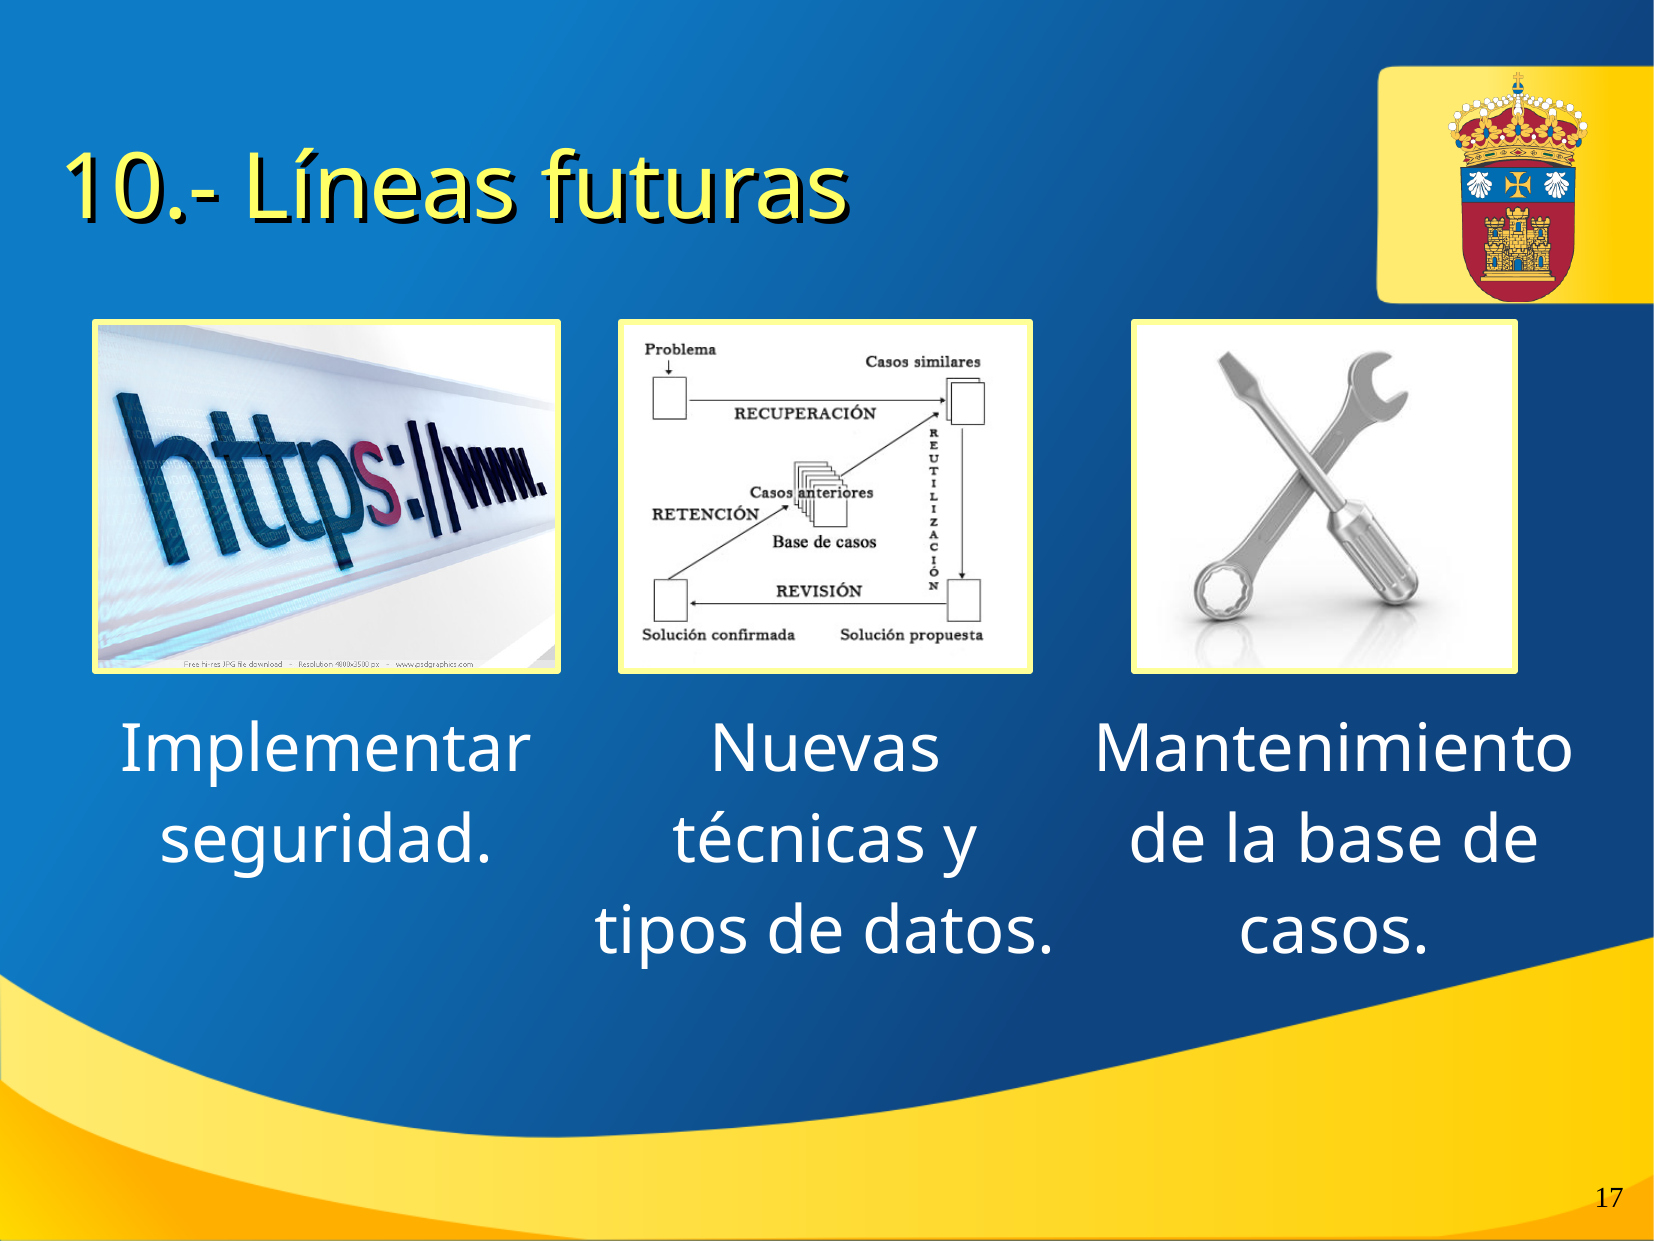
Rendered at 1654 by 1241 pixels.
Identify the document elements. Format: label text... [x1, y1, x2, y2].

list Implementar seguridad. [88, 700, 564, 1044]
list Mantenimiento de la base de casos. [1081, 700, 1589, 1044]
title 10.- Líneas futuras [59, 70, 1335, 296]
list Nuevas técnicas y tipos de datos. [587, 700, 1064, 1044]
picture [0, 0, 1654, 1241]
